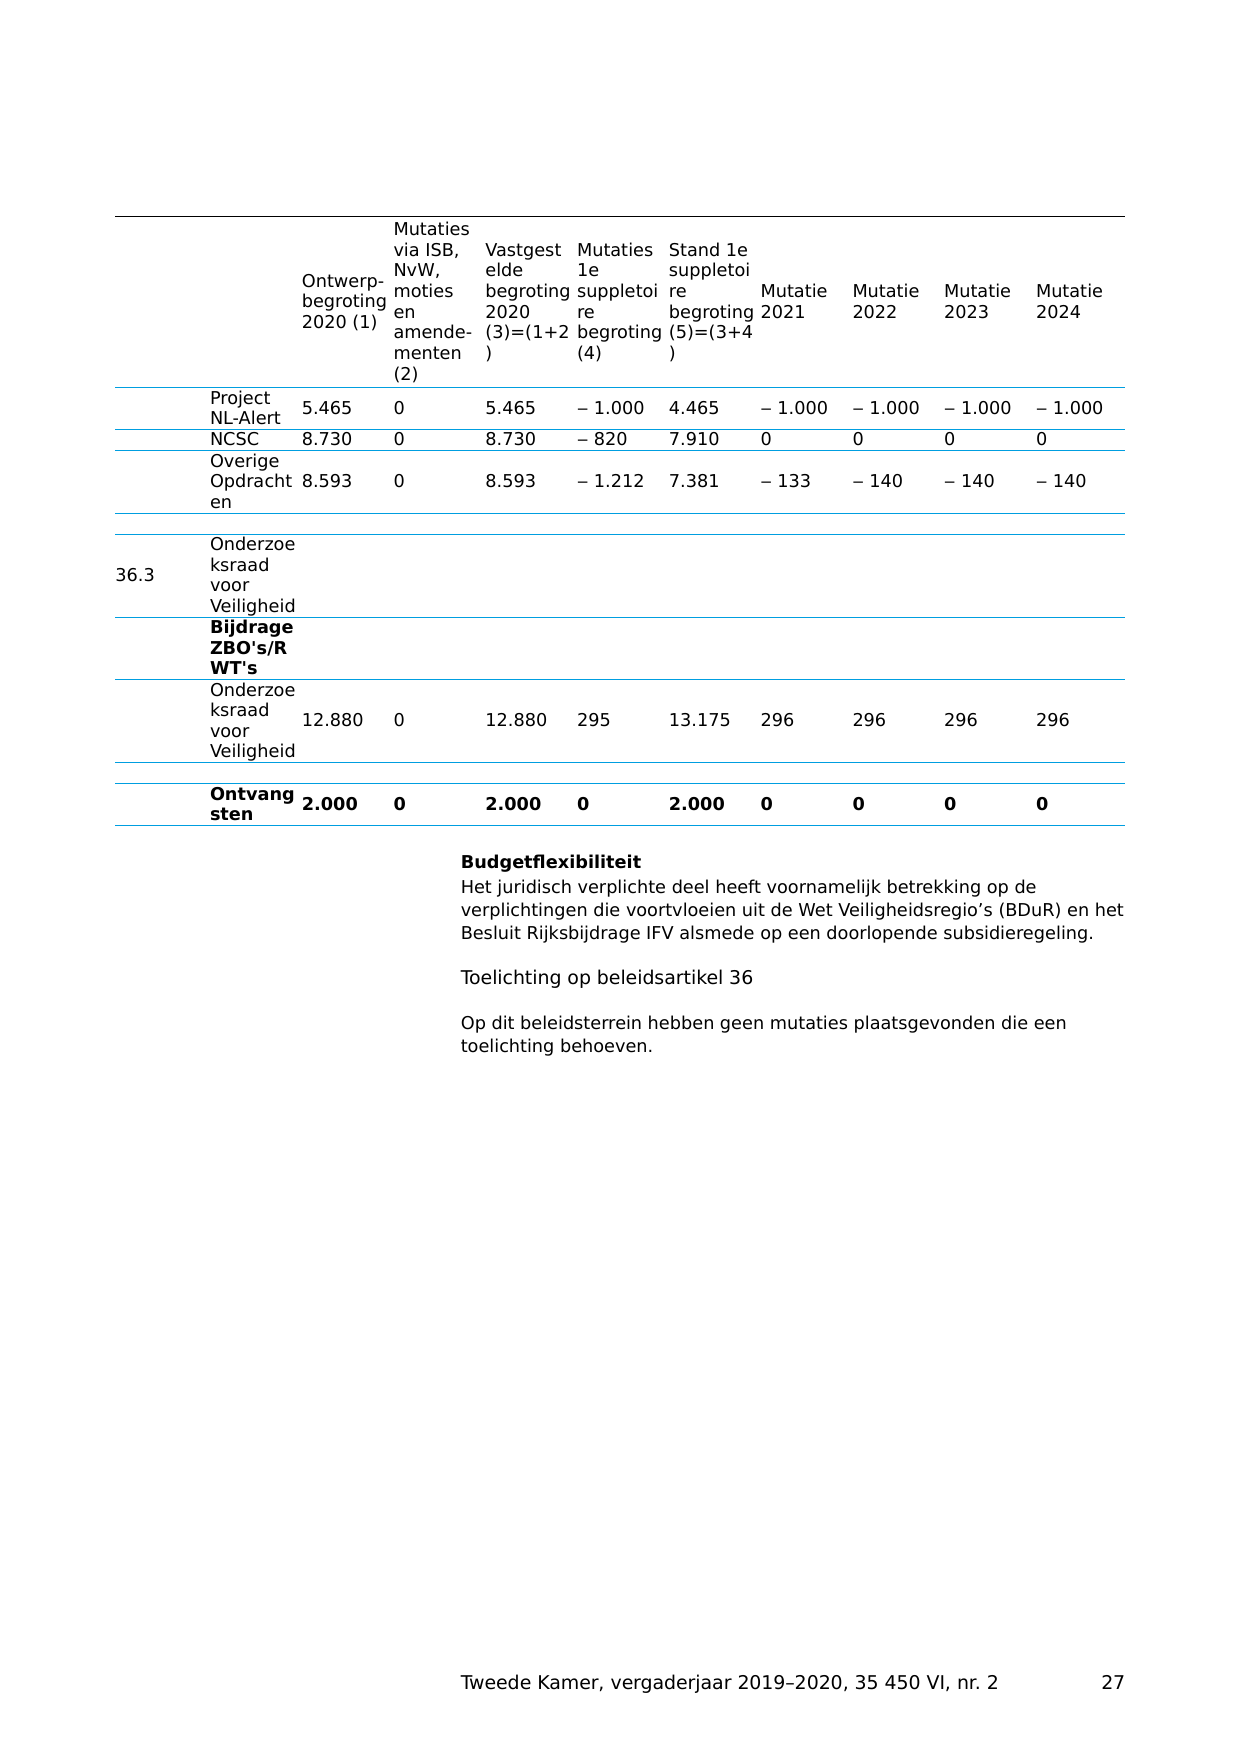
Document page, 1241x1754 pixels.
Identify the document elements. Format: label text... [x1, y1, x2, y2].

table_cell [390, 763, 482, 783]
table_cell [115, 763, 207, 783]
table_cell ‒ 820 [574, 430, 666, 450]
table_cell 296 [849, 680, 941, 762]
table_cell [666, 763, 757, 783]
table_cell [758, 618, 849, 679]
table_cell 8.730 [299, 430, 390, 450]
table_cell 0 [574, 784, 666, 825]
table_cell 5.465 [482, 388, 574, 429]
table_cell [941, 763, 1033, 783]
table_cell [941, 618, 1033, 679]
table_cell [1033, 514, 1125, 533]
table_cell ‒ 133 [758, 451, 849, 512]
table_cell [849, 618, 941, 679]
table_cell [299, 763, 390, 783]
table_cell Bijdrage ZBO's/RWT's [207, 618, 299, 679]
table_cell 0 [390, 388, 482, 429]
table_cell [574, 514, 666, 533]
table_cell Onderzoeksraad voor Veiligheid [207, 680, 299, 762]
table_cell ‒ 1.000 [1033, 388, 1125, 429]
table_cell [1033, 618, 1125, 679]
table_cell [115, 451, 207, 512]
table_header Budgettaire gevolgen van beleid artikel 36 (bedragen x € 1.000) [115, 191, 1125, 216]
table_cell [758, 514, 849, 533]
table_cell [115, 514, 207, 533]
table_cell ‒ 140 [849, 451, 941, 512]
table_cell 0 [758, 430, 849, 450]
table_cell 0 [1033, 784, 1125, 825]
table_cell [207, 514, 299, 533]
table_cell [941, 514, 1033, 533]
table_cell 12.880 [482, 680, 574, 762]
table_cell Mutaties via ISB, NvW, moties en amende-menten (2) [390, 217, 482, 387]
table_cell [115, 217, 207, 387]
table_cell ‒ 140 [1033, 451, 1125, 512]
table_cell 296 [941, 680, 1033, 762]
table_cell [574, 618, 666, 679]
table_cell ‒ 1.000 [849, 388, 941, 429]
table_cell Mutatie 2022 [849, 217, 941, 387]
table_cell [482, 514, 574, 533]
table_cell [390, 535, 482, 617]
table_cell [666, 514, 757, 533]
table_cell 2.000 [666, 784, 757, 825]
table_cell Project NL-Alert [207, 388, 299, 429]
table_cell [666, 535, 757, 617]
table_cell [941, 535, 1033, 617]
table_cell 5.465 [299, 388, 390, 429]
table_cell 4.465 [666, 388, 757, 429]
table_cell [758, 535, 849, 617]
table_cell Mutatie 2021 [758, 217, 849, 387]
table_cell [115, 618, 207, 679]
table_cell [849, 514, 941, 533]
table_cell [574, 763, 666, 783]
table_cell [482, 763, 574, 783]
table_cell 8.730 [482, 430, 574, 450]
table_cell Vastgestelde begroting 2020 (3)=(1+2) [482, 217, 574, 387]
text Op dit beleidsterrein hebben geen mutaties plaatsgevonden die een toelichting behoeven. [461, 1011, 1125, 1057]
table_cell Onderzoeksraad voor Veiligheid [207, 535, 299, 617]
table_cell [390, 618, 482, 679]
title Toelichting op beleidsartikel 36 [461, 967, 1125, 1011]
table_cell [115, 680, 207, 762]
table_cell Ontwerp-begroting 2020 (1) [299, 217, 390, 387]
table_cell NCSC [207, 430, 299, 450]
table_cell 0 [849, 784, 941, 825]
table_cell 12.880 [299, 680, 390, 762]
table_cell Mutatie 2023 [941, 217, 1033, 387]
table_cell 0 [390, 451, 482, 512]
table_cell 2.000 [482, 784, 574, 825]
table_cell 7.910 [666, 430, 757, 450]
table_cell 36.3 [115, 535, 207, 617]
table_cell [849, 535, 941, 617]
table_cell ‒ 140 [941, 451, 1033, 512]
table_cell [482, 618, 574, 679]
table_cell [207, 217, 299, 387]
table_cell 0 [849, 430, 941, 450]
table_cell 0 [941, 784, 1033, 825]
table_cell 0 [758, 784, 849, 825]
table_cell [1033, 535, 1125, 617]
table_cell 0 [390, 430, 482, 450]
table_cell [666, 618, 757, 679]
table_cell 2.000 [299, 784, 390, 825]
table_cell [207, 763, 299, 783]
table_cell 0 [941, 430, 1033, 450]
table_cell 0 [390, 680, 482, 762]
table_cell [482, 535, 574, 617]
table_cell [758, 763, 849, 783]
table_cell [390, 514, 482, 533]
text Budgetflexibiliteit [461, 850, 1125, 873]
table_cell [299, 514, 390, 533]
table_cell 13.175 [666, 680, 757, 762]
table_cell [1033, 763, 1125, 783]
table_cell ‒ 1.000 [574, 388, 666, 429]
table_cell 7.381 [666, 451, 757, 512]
table_cell [115, 784, 207, 825]
table_cell Overige Opdrachten [207, 451, 299, 512]
table_cell 0 [390, 784, 482, 825]
table_cell 295 [574, 680, 666, 762]
table_cell 0 [1033, 430, 1125, 450]
table_cell ‒ 1.000 [941, 388, 1033, 429]
table_cell [115, 430, 207, 450]
table_cell 296 [1033, 680, 1125, 762]
table_cell [299, 618, 390, 679]
table_cell 296 [758, 680, 849, 762]
table_cell 8.593 [482, 451, 574, 512]
text Het juridisch verplichte deel heeft voornamelijk betrekking op de verplichtingen die voortvloeien uit de Wet Veiligheidsregio’s (BDuR) en het Besluit Rijksbijdrage IFV alsmede op een doorlopende subsidieregeling. [461, 875, 1125, 944]
table_cell ‒ 1.000 [758, 388, 849, 429]
table_cell 8.593 [299, 451, 390, 512]
table_cell Mutatie 2024 [1033, 217, 1125, 387]
table_cell Stand 1e suppletoire begroting (5)=(3+4) [666, 217, 757, 387]
table_cell Mutaties 1e suppletoire begroting (4) [574, 217, 666, 387]
table_cell [574, 535, 666, 617]
table_cell [115, 388, 207, 429]
table_cell [299, 535, 390, 617]
table_cell Ontvangsten [207, 784, 299, 825]
table_cell ‒ 1.212 [574, 451, 666, 512]
table_cell [849, 763, 941, 783]
